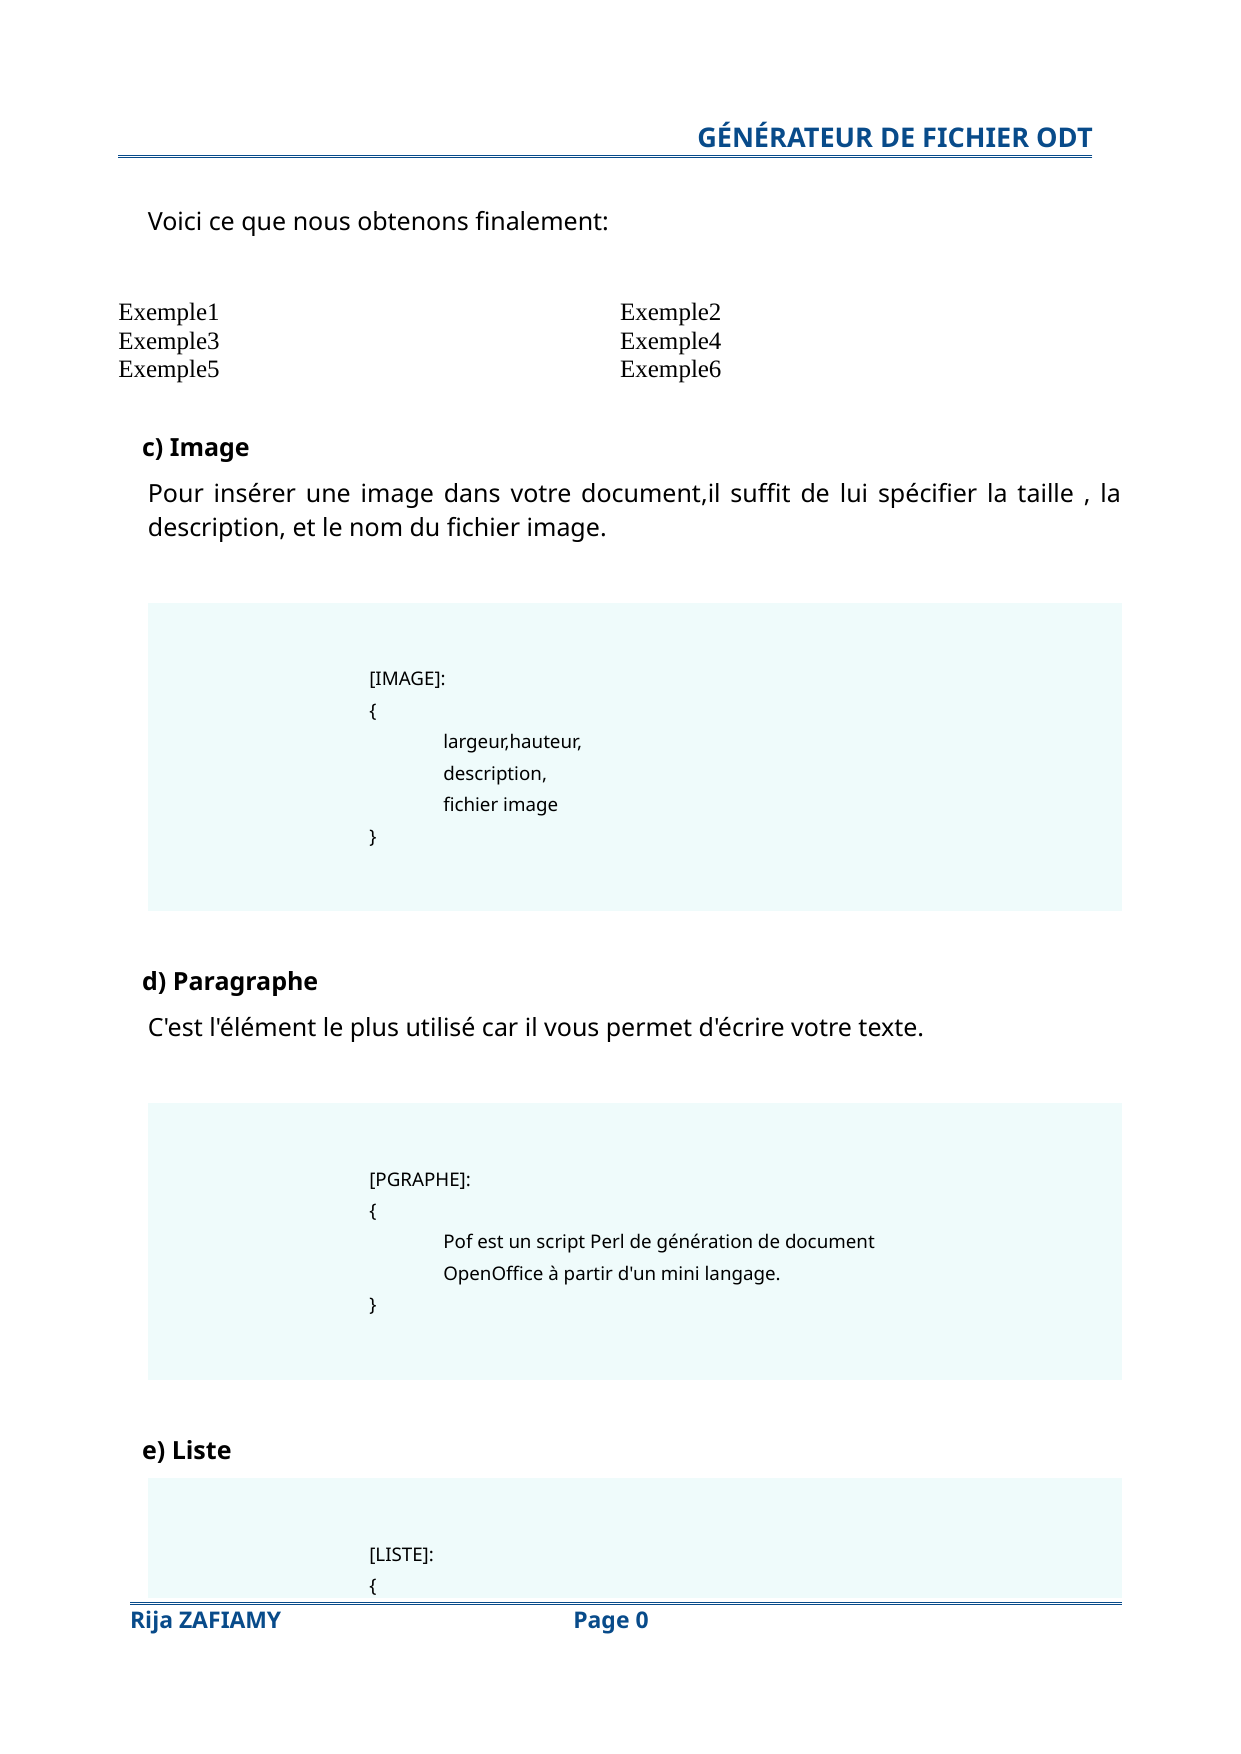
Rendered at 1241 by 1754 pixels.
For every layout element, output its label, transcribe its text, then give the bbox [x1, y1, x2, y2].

text description, [148, 760, 1122, 786]
table_cell Exemple3 [118, 326, 620, 354]
text { [148, 1573, 1122, 1598]
text Voici ce que nous obtenons finalement: [148, 204, 1122, 238]
text { [148, 1197, 1122, 1223]
text Pof est un script Perl de génération de document [148, 1229, 1122, 1254]
table_cell Exemple5 [118, 355, 620, 383]
text Pour insérer une image dans votre document,il suffit de lui spécifier la taille , la description, et le nom du fichier image. [148, 476, 1122, 544]
table_header Exemple2 [620, 297, 1122, 326]
text fichier image [148, 792, 1122, 817]
text } [148, 823, 1122, 848]
text [PGRAPHE]: [148, 1166, 1122, 1191]
text c) Image [142, 430, 1122, 464]
text { [148, 697, 1122, 723]
text [LISTE]: [148, 1541, 1122, 1567]
text [IMAGE]: [148, 666, 1122, 691]
text largeur,hauteur, [148, 729, 1122, 754]
text d) Paragraphe [142, 964, 1122, 998]
table_cell Exemple6 [620, 355, 1122, 383]
text OpenOffice à partir d'un mini langage. [148, 1260, 1122, 1286]
table_cell Exemple4 [620, 326, 1122, 354]
text e) Liste [142, 1433, 1122, 1467]
text C'est l'élément le plus utilisé car il vous permet d'écrire votre texte. [148, 1010, 1122, 1044]
table_header Exemple1 [118, 297, 620, 326]
text } [148, 1292, 1122, 1317]
